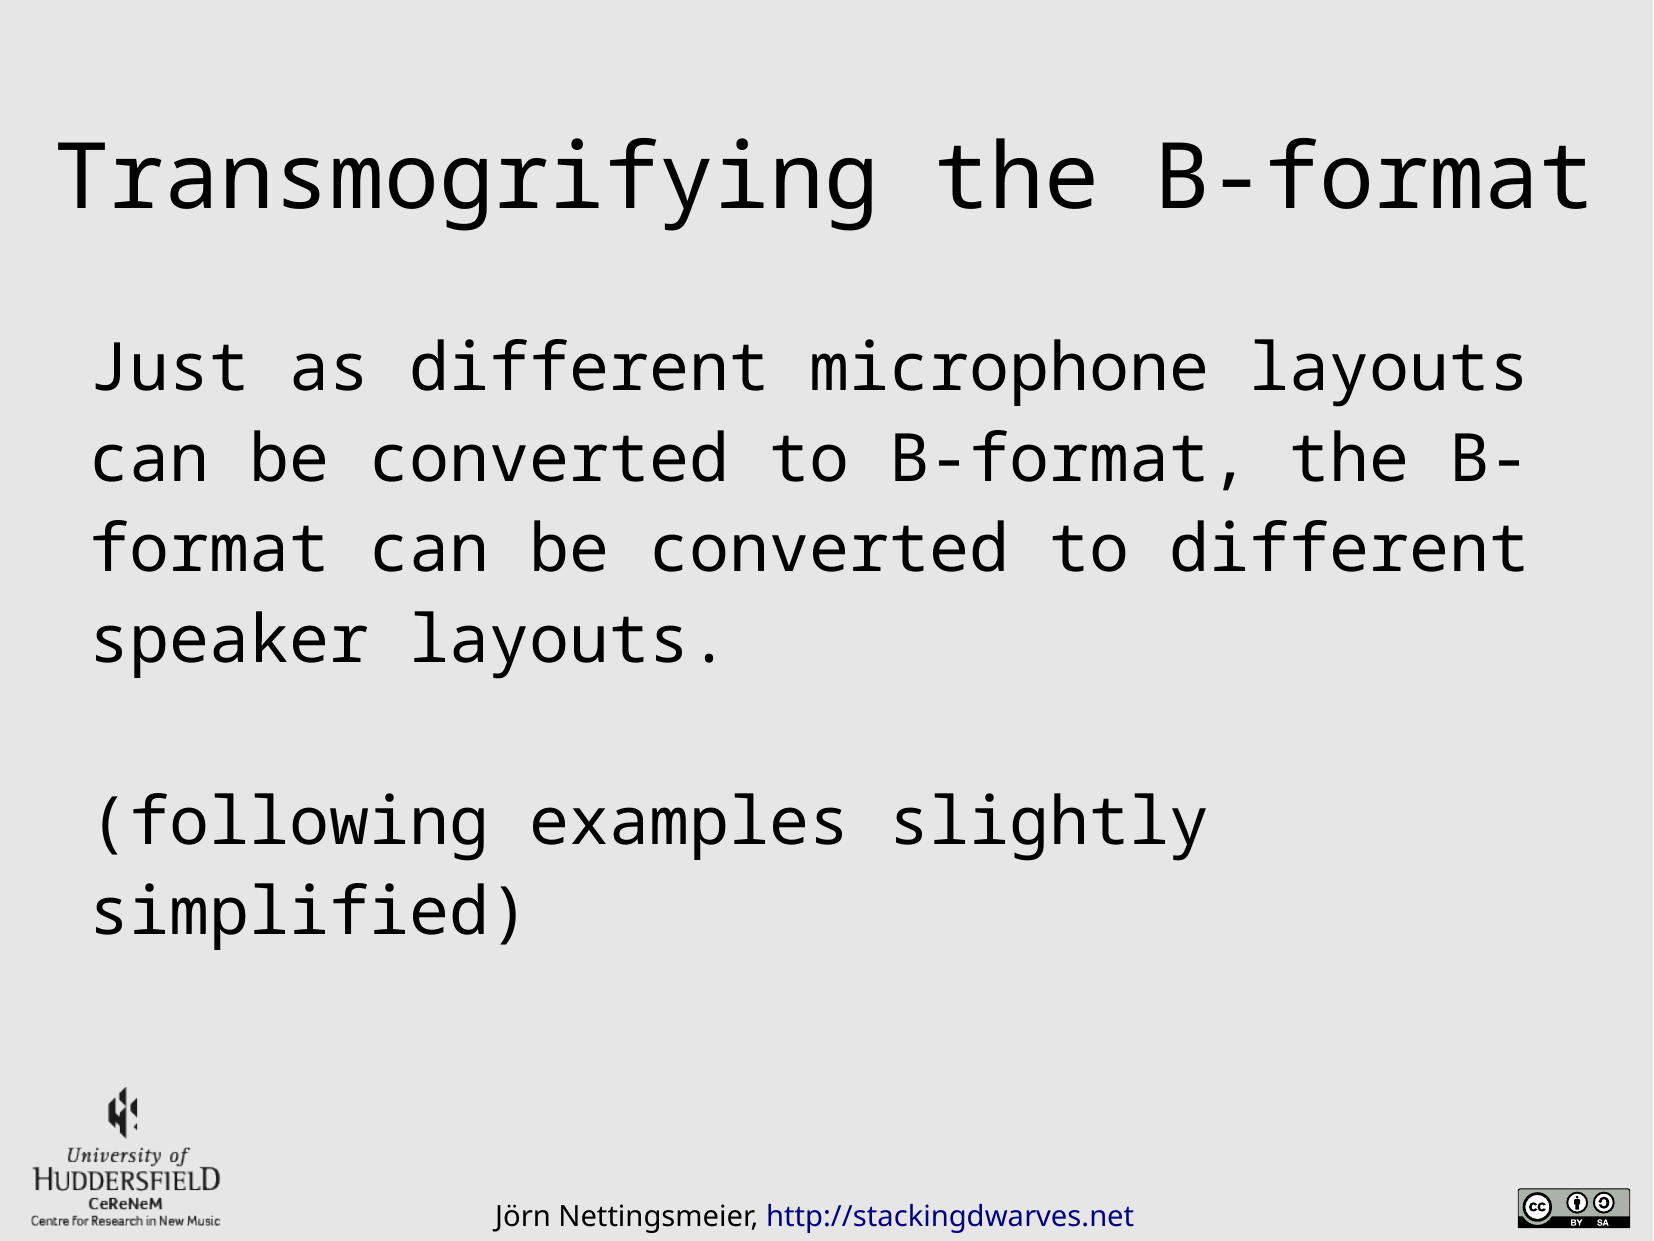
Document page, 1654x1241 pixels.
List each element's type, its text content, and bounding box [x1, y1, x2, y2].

title Transmogrifying the B-format [37, 46, 1613, 301]
text_box Just as different microphone layouts can be converted to B-format, the B-format can be converted to different speaker layouts. (following examples slightly simplified) [75, 311, 1576, 871]
picture [31, 1087, 222, 1229]
